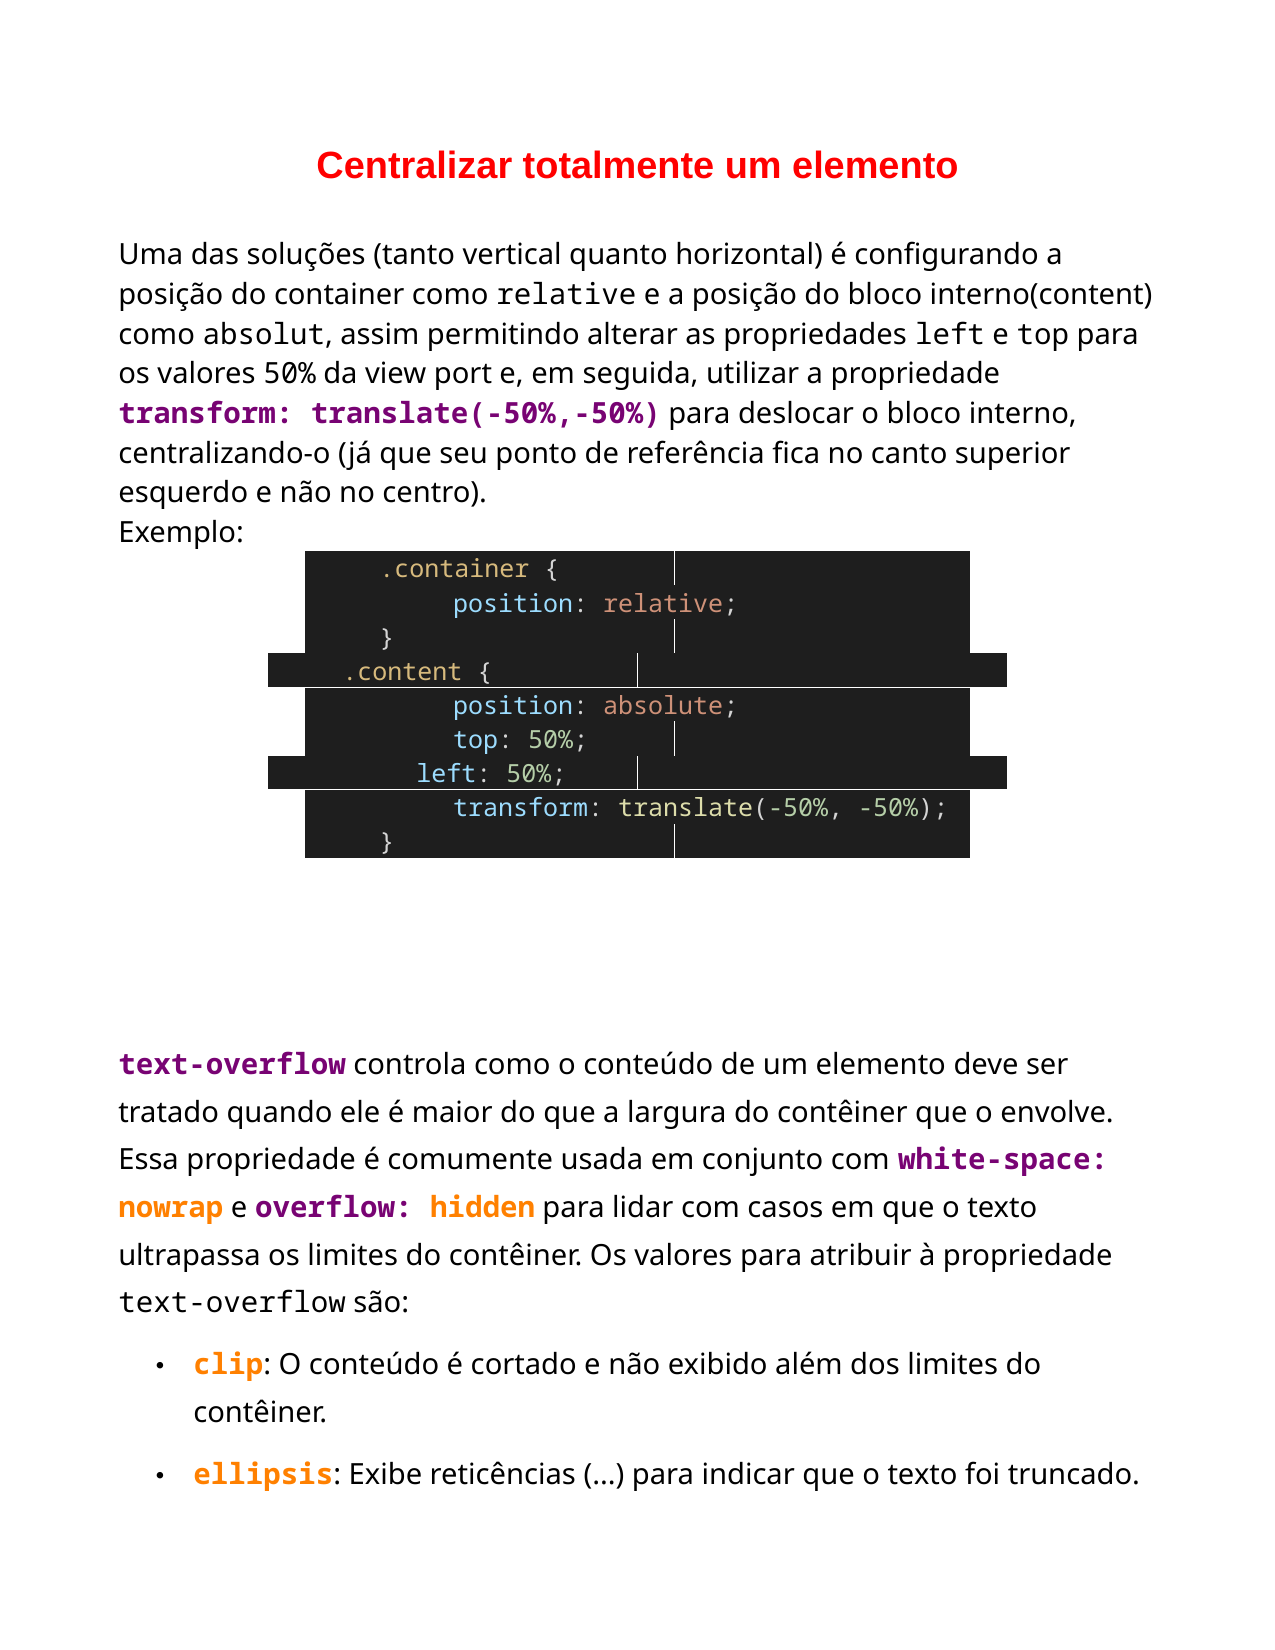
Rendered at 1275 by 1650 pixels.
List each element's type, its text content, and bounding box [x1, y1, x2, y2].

text } [118, 824, 1157, 858]
list clip: O conteúdo é cortado e não exibido além dos limites do contêiner. [156, 1343, 1157, 1431]
text top: 50%; [118, 721, 1157, 756]
list ellipsis: Exibe reticências (...) para indicar que o texto foi truncado. [156, 1453, 1157, 1493]
text position: absolute; [118, 687, 1157, 721]
text transform: translate(-50%, -50%); [118, 789, 1157, 824]
text left: 50%; [118, 756, 1157, 789]
text } [118, 619, 1157, 653]
text position: relative; [118, 585, 1157, 619]
text Uma das soluções (tanto vertical quanto horizontal) é configurando a posição do container como relative e a posição do bloco interno(content) como absolut, assim permitindo alterar as propriedades left e top para os valores 50% da view port e, em seguida, utilizar a propriedade transform: translate(-50%,-50%) para deslocar o bloco interno, centralizando-o (já que seu ponto de referência fica no canto superior esquerdo e não no centro). Exemplo: [118, 234, 1157, 551]
text .container { [118, 551, 1157, 585]
text text-overflow controla como o conteúdo de um elemento deve ser tratado quando ele é maior do que a largura do contêiner que o envolve. Essa propriedade é comumente usada em conjunto com white-space: nowrap e overflow: hidden para lidar com casos em que o texto ultrapassa os limites do contêiner. Os valores para atribuir à propriedade text-overflow são: [118, 1043, 1157, 1321]
subtitle Centralizar totalmente um elemento [118, 143, 1157, 187]
text .content { [118, 653, 1157, 687]
